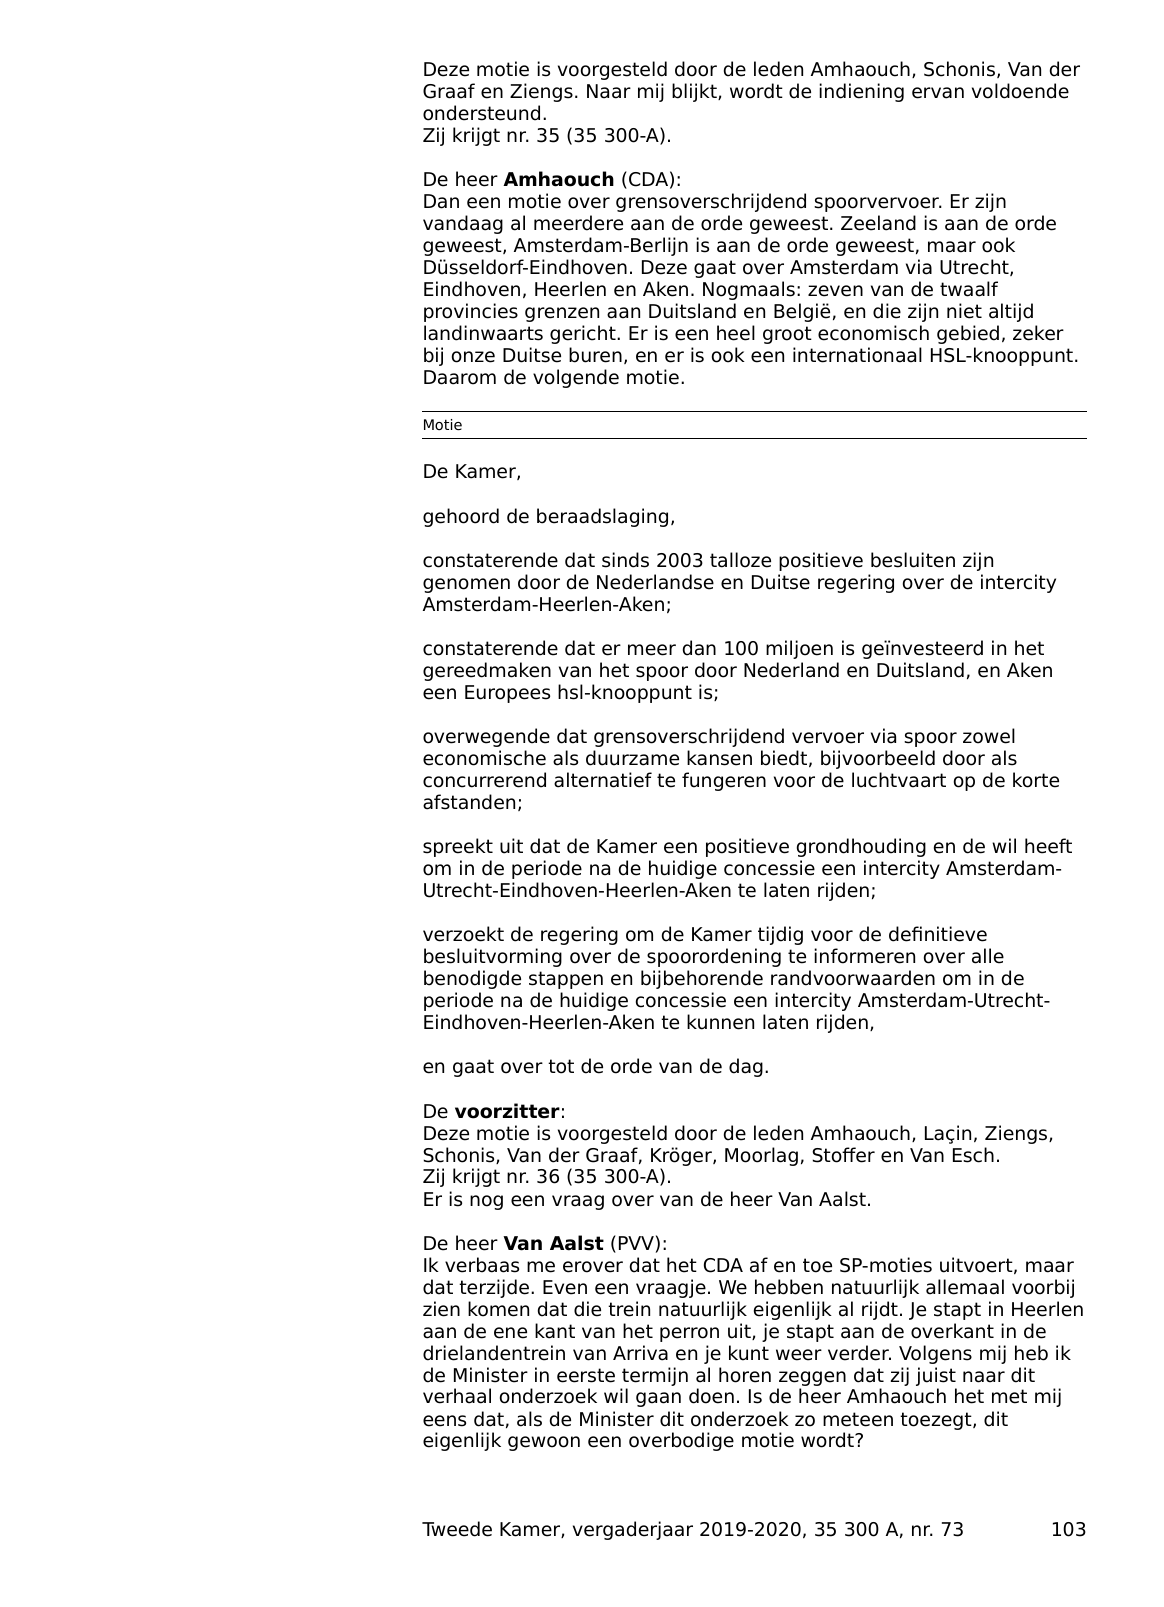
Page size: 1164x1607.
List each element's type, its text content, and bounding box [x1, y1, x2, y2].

text Zij krijgt nr. 35 (35 300-A). [422, 125, 1087, 147]
text constaterende dat sinds 2003 talloze positieve besluiten zijn genomen door de Nederlandse en Duitse regering over de intercity Amsterdam-Heerlen-Aken; [422, 550, 1087, 616]
text Ik verbaas me erover dat het CDA af en toe SP-moties uitvoert, maar dat terzijde. Even een vraagje. We hebben natuurlijk allemaal voorbij zien komen dat die trein natuurlijk eigenlijk al rijdt. Je stapt in Heerlen aan de ene kant van het perron uit, je stapt aan de overkant in de drielandentrein van Arriva en je kunt weer verder. Volgens mij heb ik de Minister in eerste termijn al horen zeggen dat zij juist naar dit verhaal onderzoek wil gaan doen. Is de heer Amhaouch het met mij eens dat, als de Minister dit onderzoek zo meteen toezegt, dit eigenlijk gewoon een overbodige motie wordt? [422, 1254, 1087, 1452]
text en gaat over tot de orde van de dag. [422, 1056, 1087, 1078]
text Deze motie is voorgesteld door de leden Amhaouch, Schonis, Van der Graaf en Ziengs. Naar mij blijkt, wordt de indiening ervan voldoende ondersteund. [422, 59, 1087, 125]
table_header Motie [422, 412, 1087, 438]
text De Kamer, [422, 461, 1087, 483]
text De heer Amhaouch (CDA): [422, 169, 1087, 191]
text verzoekt de regering om de Kamer tijdig voor de definitieve besluitvorming over de spoorordening te informeren over alle benodigde stappen en bijbehorende randvoorwaarden om in de periode na de huidige concessie een intercity Amsterdam-Utrecht-Eindhoven-Heerlen-Aken te kunnen laten rijden, [422, 924, 1087, 1034]
text Er is nog een vraag over van de heer Van Aalst. [422, 1188, 1087, 1210]
text De voorzitter: [422, 1101, 1087, 1122]
text gehoord de beraadslaging, [422, 506, 1087, 528]
text overwegende dat grensoverschrijdend vervoer via spoor zowel economische als duurzame kansen biedt, bijvoorbeeld door als concurrerend alternatief te fungeren voor de luchtvaart op de korte afstanden; [422, 726, 1087, 814]
text constaterende dat er meer dan 100 miljoen is geïnvesteerd in het gereedmaken van het spoor door Nederland en Duitsland, en Aken een Europees hsl-knooppunt is; [422, 638, 1087, 704]
text De heer Van Aalst (PVV): [422, 1233, 1087, 1254]
text spreekt uit dat de Kamer een positieve grondhouding en de wil heeft om in de periode na de huidige concessie een intercity Amsterdam-Utrecht-Eindhoven-Heerlen-Aken te laten rijden; [422, 836, 1087, 902]
text Deze motie is voorgesteld door de leden Amhaouch, Laçin, Ziengs, Schonis, Van der Graaf, Kröger, Moorlag, Stoffer en Van Esch. [422, 1122, 1087, 1166]
text Dan een motie over grensoverschrijdend spoorvervoer. Er zijn vandaag al meerdere aan de orde geweest. Zeeland is aan de orde geweest, Amsterdam-Berlijn is aan de orde geweest, maar ook Düsseldorf-Eindhoven. Deze gaat over Amsterdam via Utrecht, Eindhoven, Heerlen en Aken. Nogmaals: zeven van de twaalf provincies grenzen aan Duitsland en België, en die zijn niet altijd landinwaarts gericht. Er is een heel groot economisch gebied, zeker bij onze Duitse buren, en er is ook een internationaal HSL-knooppunt. Daarom de volgende motie. [422, 191, 1087, 389]
text Zij krijgt nr. 36 (35 300-A). [422, 1166, 1087, 1188]
